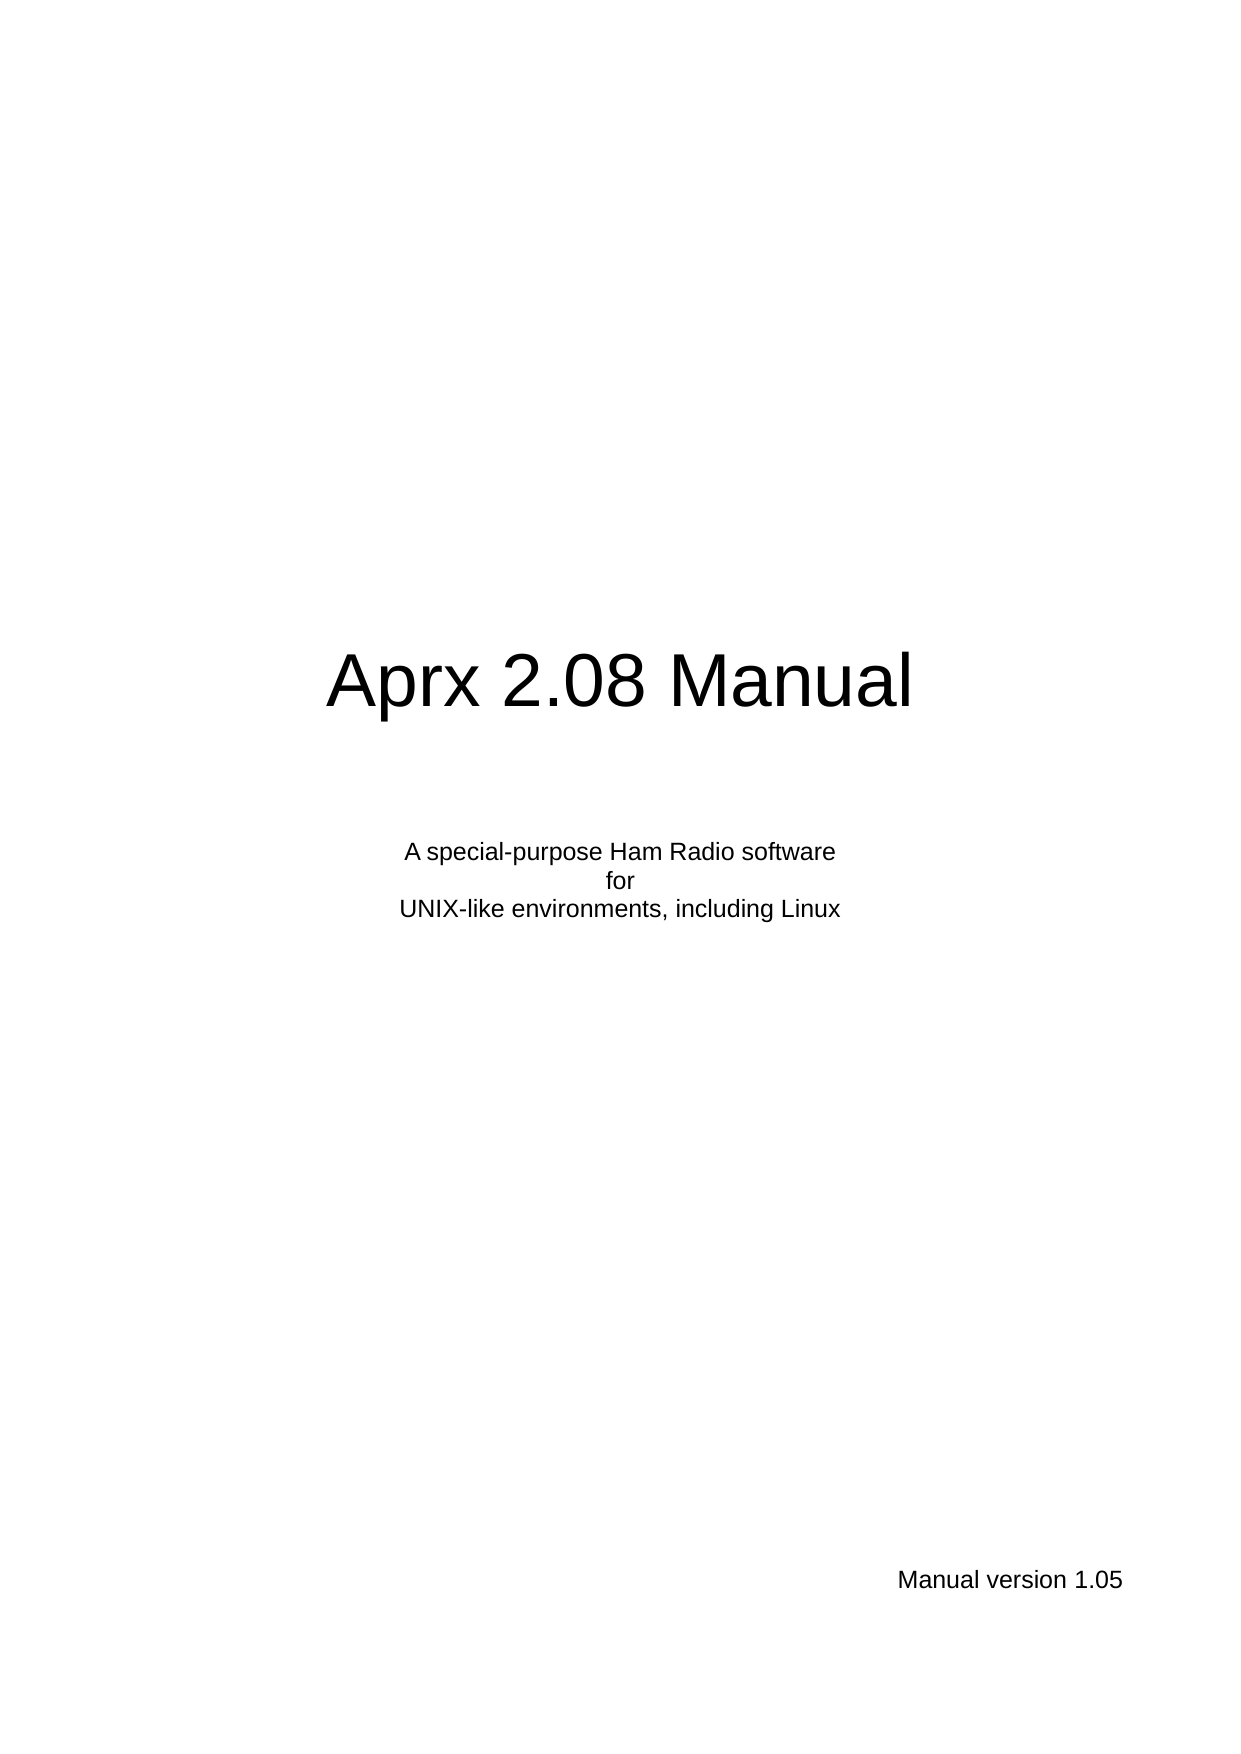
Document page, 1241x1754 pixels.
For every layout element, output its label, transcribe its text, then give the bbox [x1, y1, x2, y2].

text Manual version 1.05 [118, 1566, 1123, 1594]
text UNIX-like environments, including Linux [118, 894, 1122, 923]
text Aprx 2.08 Manual [118, 636, 1122, 722]
text for [118, 866, 1122, 894]
text A special-purpose Ham Radio software [118, 837, 1122, 866]
